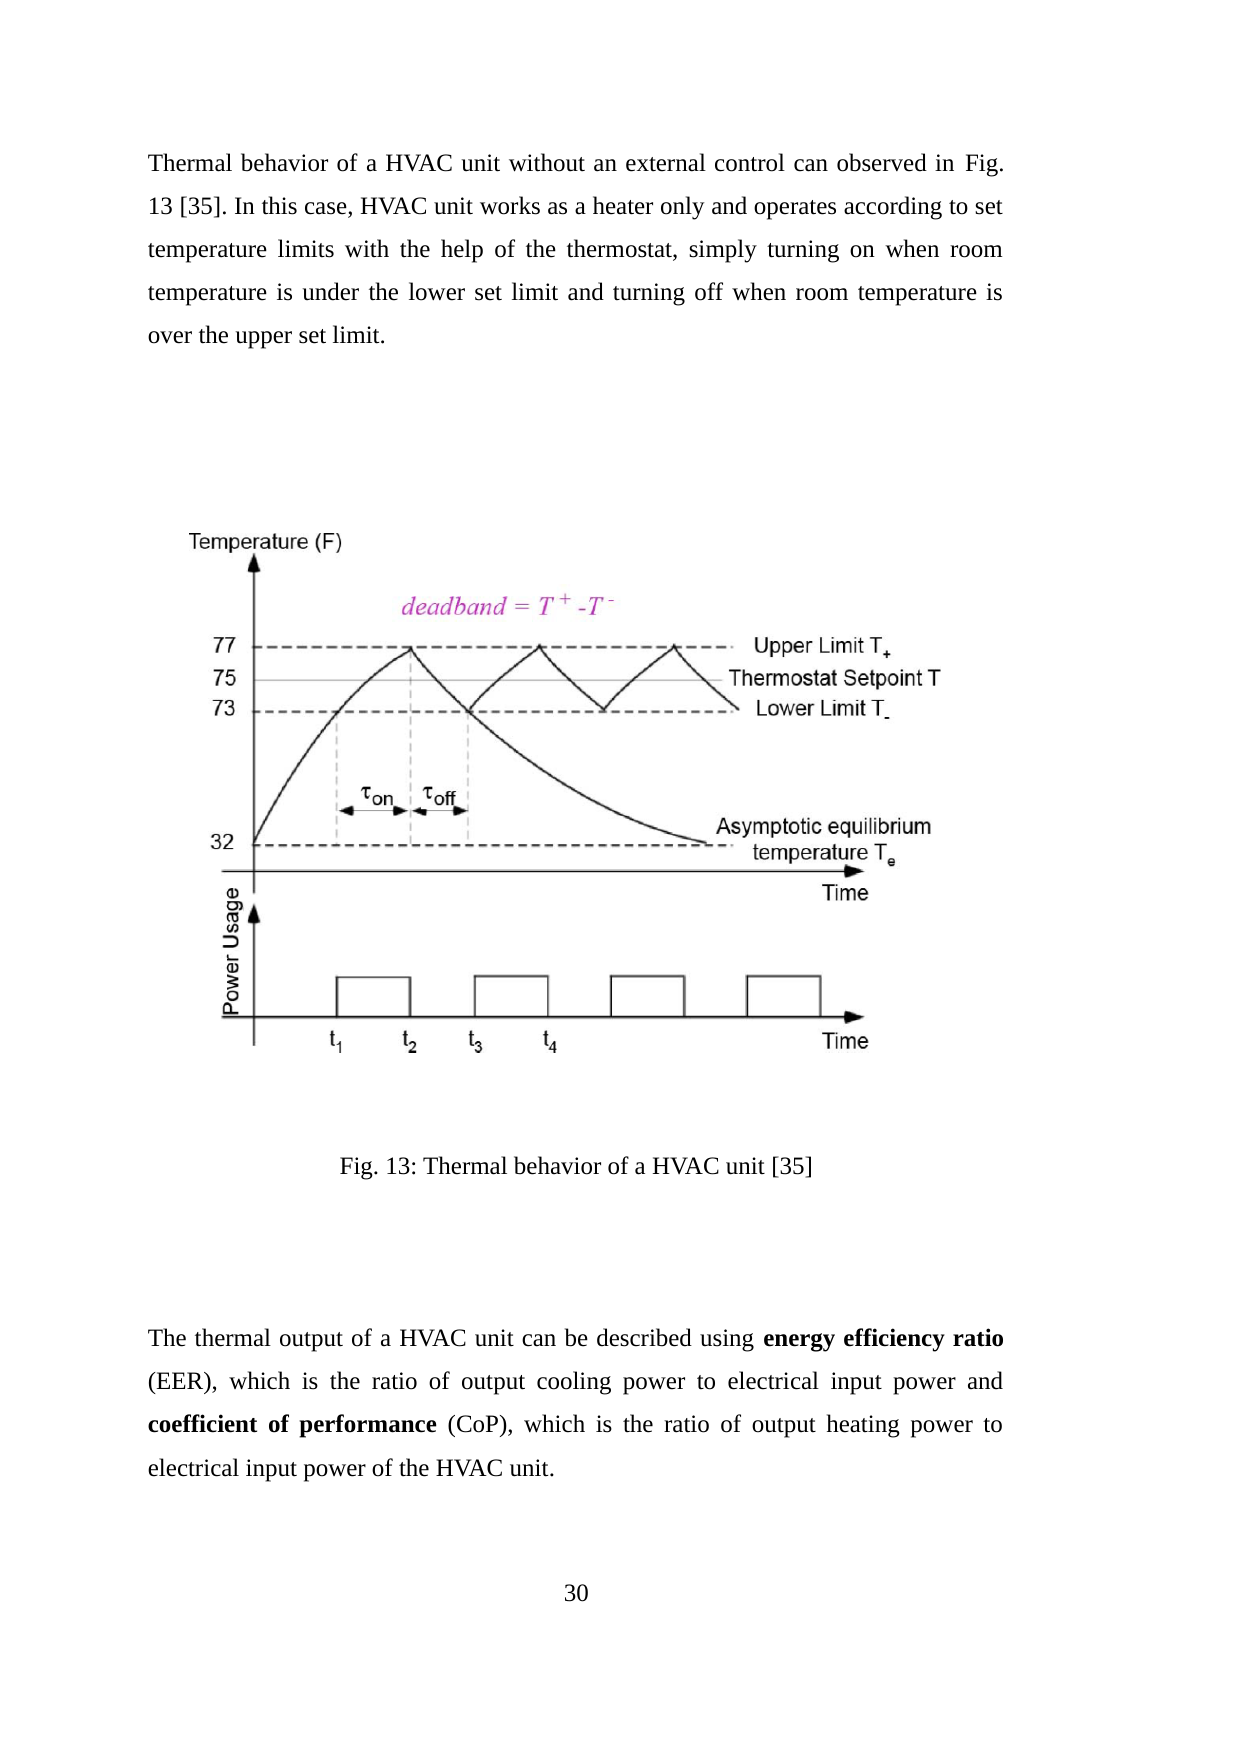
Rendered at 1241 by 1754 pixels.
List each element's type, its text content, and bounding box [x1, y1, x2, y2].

text The thermal output of a HVAC unit can be described using energy efficiency ratio (EER), which is the ratio of output cooling power to electrical input power and coefficient of performance (CoP), which is the ratio of output heating power to electrical input power of the HVAC unit. [148, 1323, 1004, 1481]
text Fig. 13: Thermal behavior of a HVAC unit [35] [148, 1151, 1004, 1179]
picture [147, 505, 1005, 1097]
text Thermal behavior of a HVAC unit without an external control can observed in Fig. 13 [35]. In this case, HVAC unit works as a heater only and operates according to set temperature limits with the help of the thermostat, simply turning on when room temperature is under the lower set limit and turning off when room temperature is over the upper set limit. [148, 148, 1004, 349]
